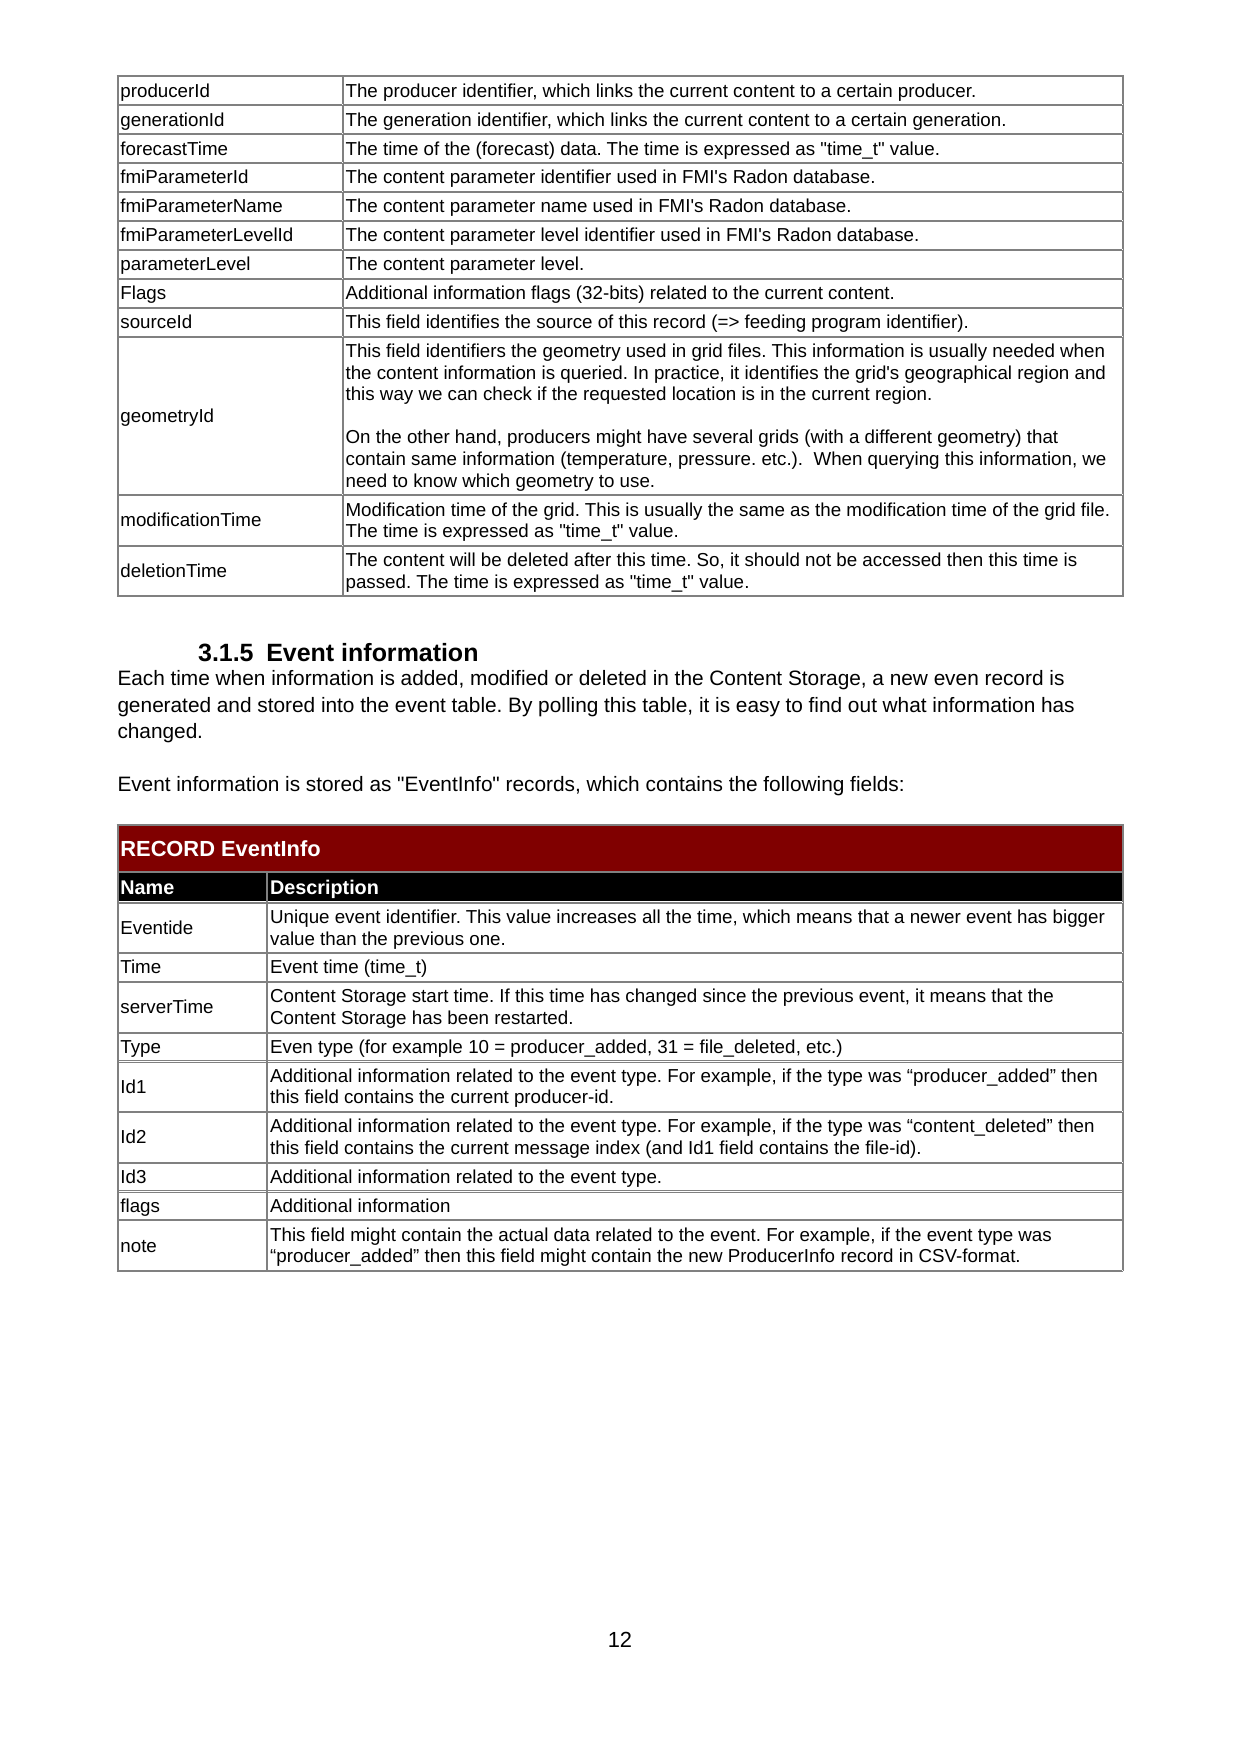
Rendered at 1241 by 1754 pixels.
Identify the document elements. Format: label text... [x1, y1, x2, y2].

table_cell flags [119, 1193, 266, 1219]
table_cell generationId [119, 106, 342, 133]
table_cell The generation identifier, which links the current content to a certain generation. [344, 106, 1122, 133]
table_cell The producer identifier, which links the current content to a certain producer. [344, 77, 1122, 104]
table_cell The content parameter level identifier used in FMI's Radon database. [344, 222, 1122, 249]
table_cell Event time (time_t) [268, 954, 1122, 981]
table_cell Content Storage start time. If this time has changed since the previous event, it means that the Content Storage has been restarted. [268, 983, 1122, 1031]
table_cell Id3 [119, 1164, 266, 1190]
table_cell Unique event identifier. This value increases all the time, which means that a newer event has bigger value than the previous one. [268, 904, 1122, 952]
table_cell This field might contain the actual data related to the event. For example, if the event type was “producer_added” then this field might contain the new ProducerInfo record in CSV-format. [268, 1221, 1122, 1270]
table_cell note [119, 1221, 266, 1270]
table_cell Additional information related to the event type. For example, if the type was “producer_added” then this field contains the current producer-id. [268, 1063, 1122, 1111]
table_cell modificationTime [119, 496, 342, 544]
table_cell parameterLevel [119, 251, 342, 278]
table_cell Additional information flags (32-bits) related to the current content. [344, 280, 1122, 307]
table_cell The content parameter name used in FMI's Radon database. [344, 193, 1122, 220]
table_cell serverTime [119, 983, 266, 1031]
table_cell Name [119, 873, 266, 901]
table_cell Time [119, 954, 266, 981]
table_cell Type [119, 1034, 266, 1060]
table_cell Modification time of the grid. This is usually the same as the modification time of the grid file. The time is expressed as "time_t" value. [344, 496, 1122, 544]
table_cell producerId [119, 77, 342, 104]
text Each time when information is added, modified or deleted in the Content Storage, a new even record is generated and stored into the event table. By polling this table, it is easy to find out what information has changed. [117, 666, 1122, 743]
table_cell Id2 [119, 1113, 266, 1161]
table_cell fmiParameterId [119, 164, 342, 191]
table_cell The content parameter identifier used in FMI's Radon database. [344, 164, 1122, 191]
table_cell The content will be deleted after this time. So, it should not be accessed then this time is passed. The time is expressed as "time_t" value. [344, 547, 1122, 595]
table_cell deletionTime [119, 547, 342, 595]
table_cell This field identifies the source of this record (=> feeding program identifier). [344, 309, 1122, 336]
table_cell sourceId [119, 309, 342, 336]
table_cell fmiParameterLevelId [119, 222, 342, 249]
table_cell geometryId [119, 338, 342, 494]
table_cell Eventide [119, 904, 266, 952]
table_cell Even type (for example 10 = producer_added, 31 = file_deleted, etc.) [268, 1034, 1122, 1060]
table_cell Additional information related to the event type. [268, 1164, 1122, 1190]
subtitle Event information [191, 637, 1122, 666]
table_cell Additional information related to the event type. For example, if the type was “content_deleted” then this field contains the current message index (and Id1 field contains the file-id). [268, 1113, 1122, 1161]
table_cell Description [268, 873, 1122, 901]
table_cell Id1 [119, 1063, 266, 1111]
table_cell This field identifiers the geometry used in grid files. This information is usually needed when the content information is queried. In practice, it identifies the grid's geographical region and this way we can check if the requested location is in the current region. On the other hand, producers might have several grids (with a different geometry) that contain same information (temperature, pressure. etc.). When querying this information, we need to know which geometry to use. [344, 338, 1122, 494]
text Event information is stored as "EventInfo" records, which contains the following fields: [117, 772, 1122, 796]
table_header RECORD EventInfo [119, 826, 1122, 871]
table_cell Additional information [268, 1193, 1122, 1219]
table_cell The time of the (forecast) data. The time is expressed as "time_t" value. [344, 135, 1122, 162]
table_cell fmiParameterName [119, 193, 342, 220]
table_cell The content parameter level. [344, 251, 1122, 278]
table_cell Flags [119, 280, 342, 307]
table_cell forecastTime [119, 135, 342, 162]
